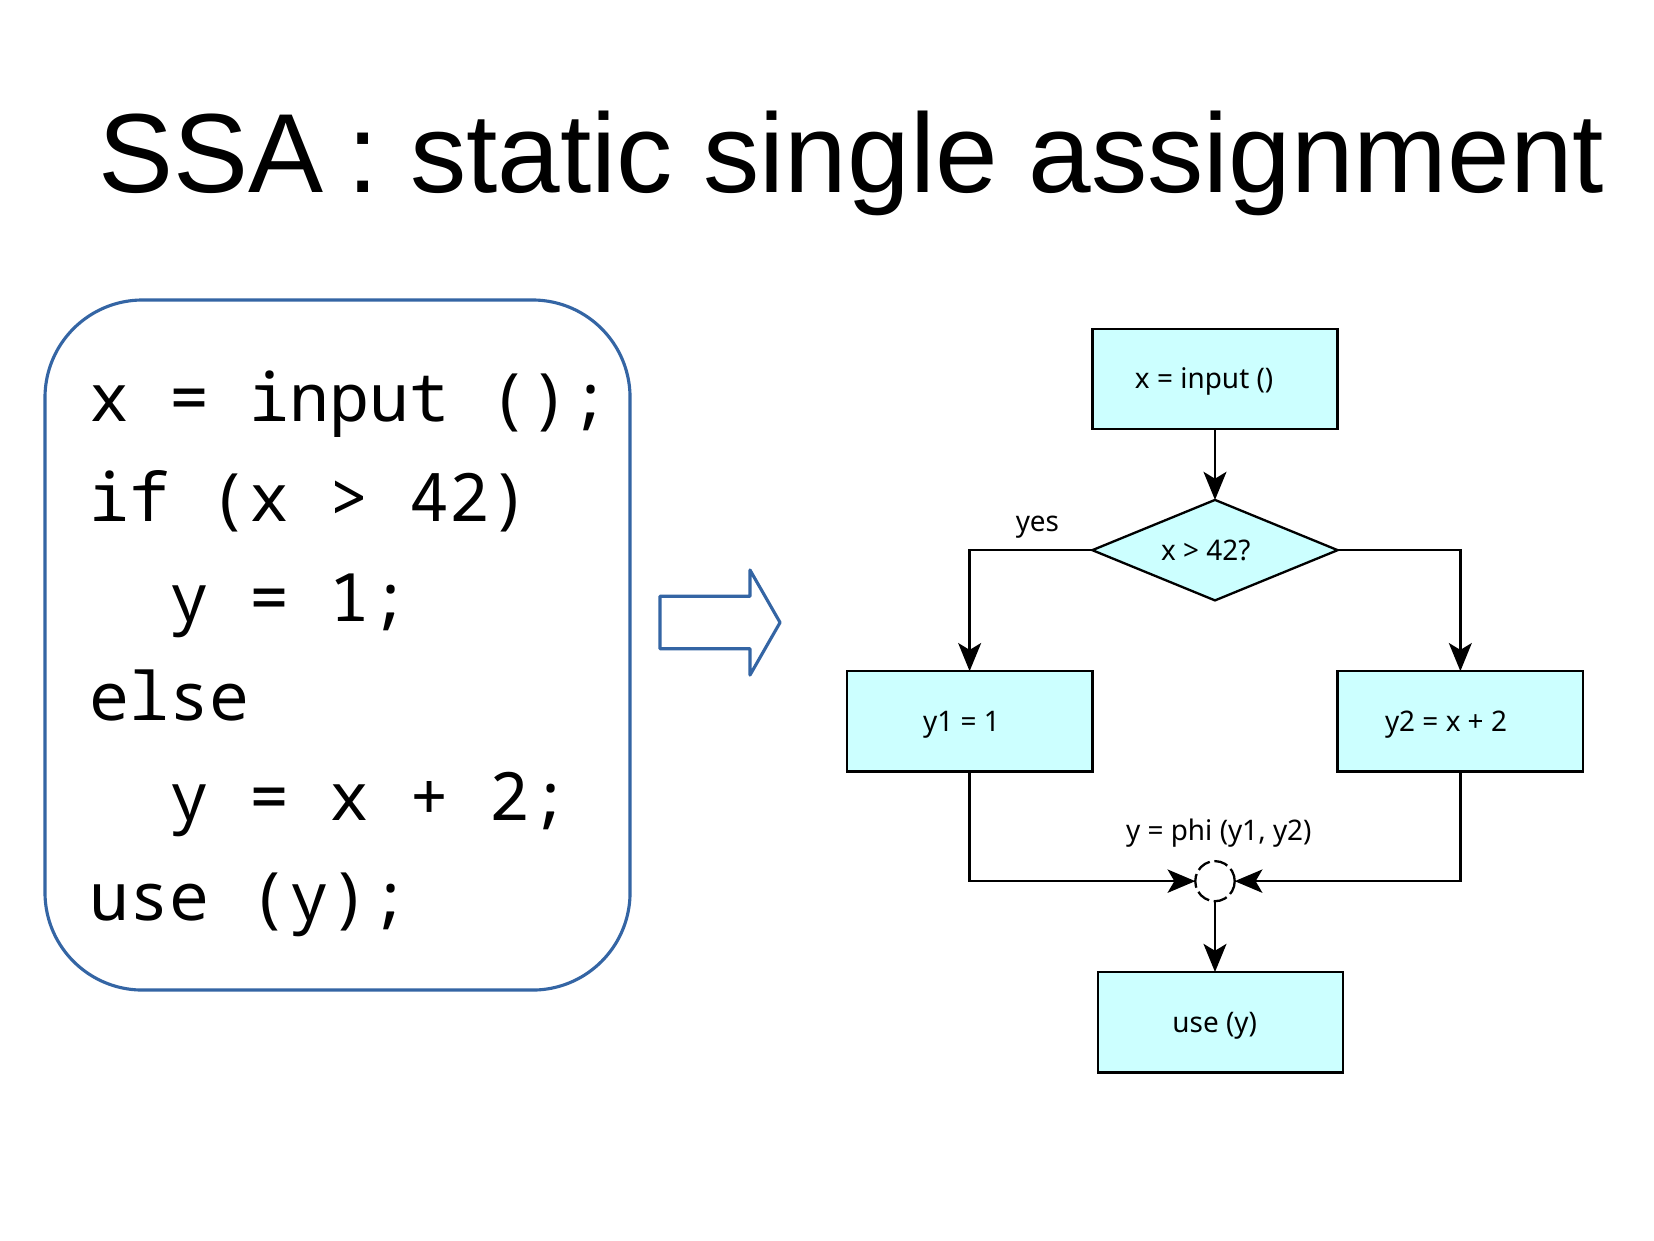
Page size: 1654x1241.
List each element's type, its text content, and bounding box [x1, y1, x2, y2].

picture [810, 291, 1621, 1111]
title SSA : static single assignment [82, 49, 1621, 257]
text_box x = input (); if (x > 42) y = 1; else y = x + 2; use (y); [45, 300, 631, 991]
text_box [660, 570, 781, 676]
